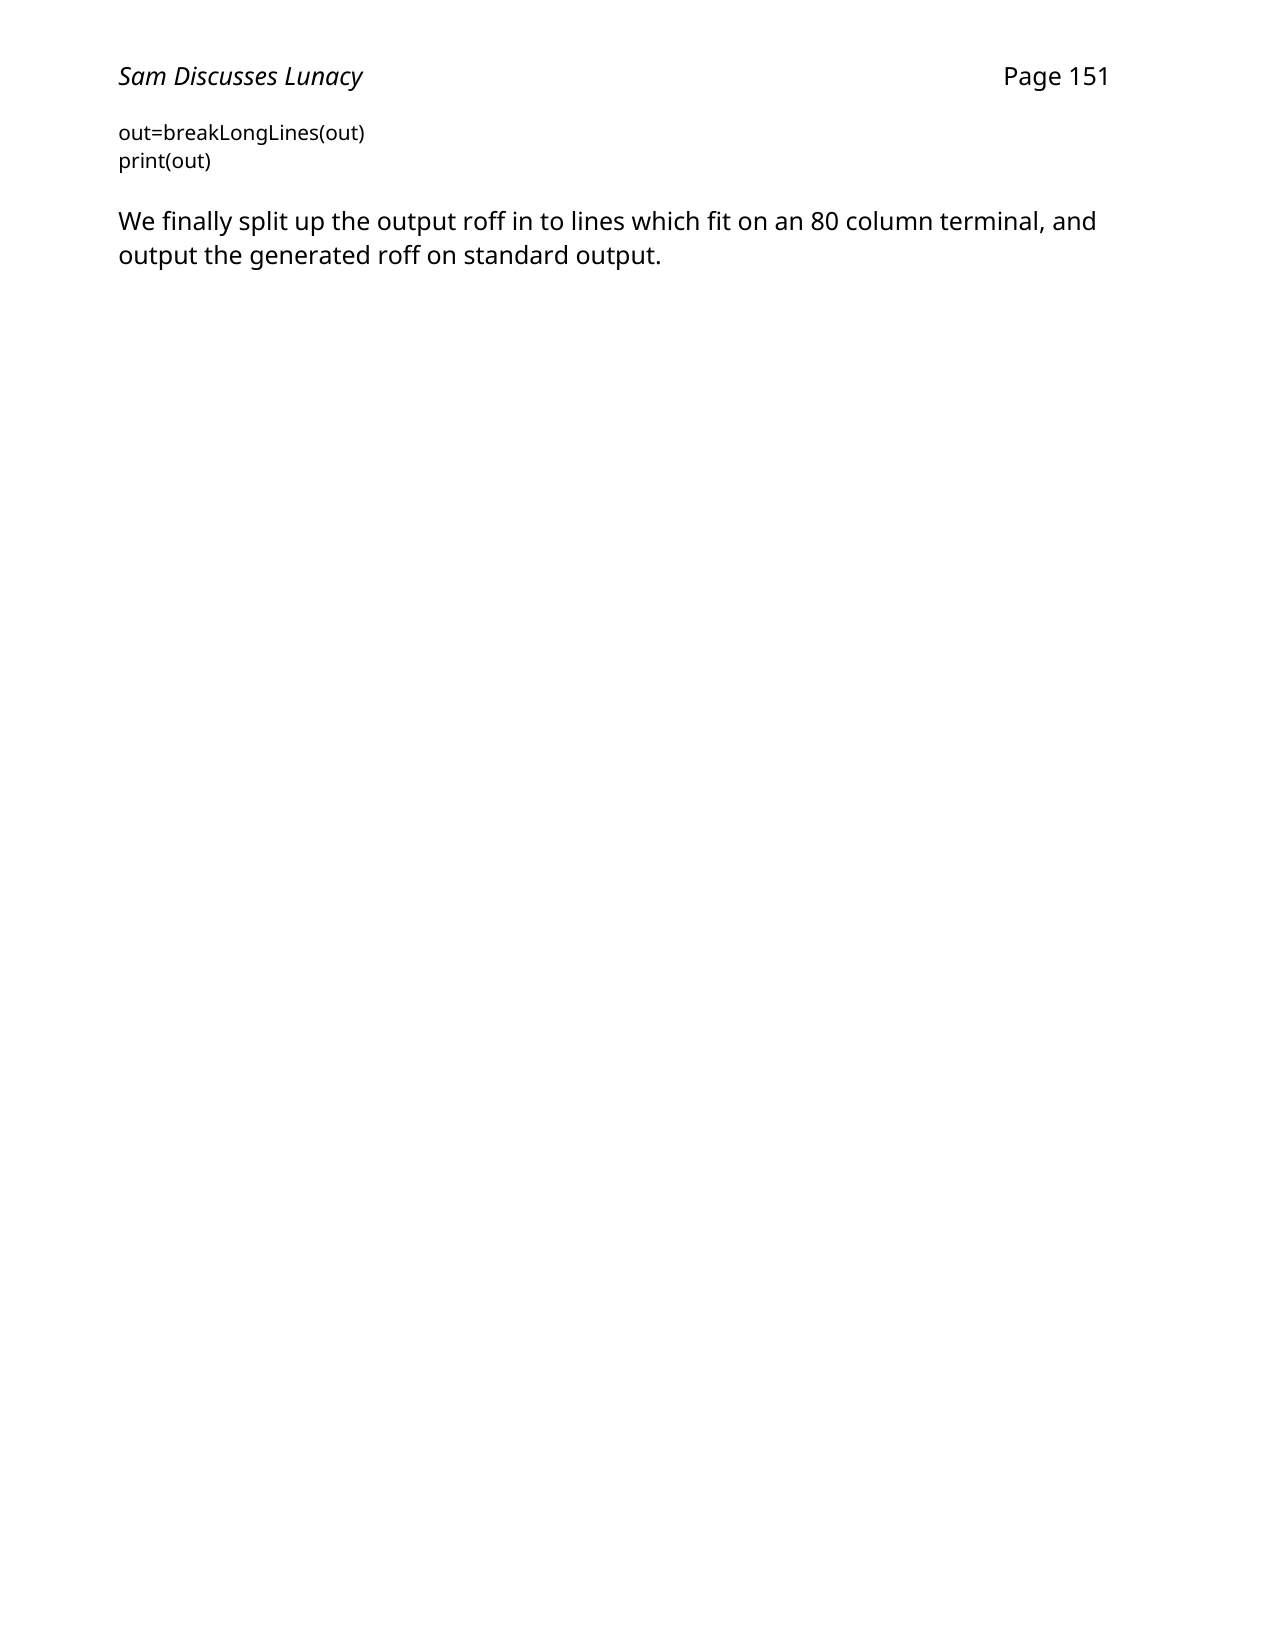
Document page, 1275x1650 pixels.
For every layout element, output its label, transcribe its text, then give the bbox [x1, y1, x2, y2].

text out=breakLongLines(out) [118, 118, 1157, 146]
text We finally split up the output roff in to lines which fit on an 80 column terminal, and output the generated roff on standard output. [118, 203, 1157, 271]
text print(out) [118, 146, 1157, 175]
